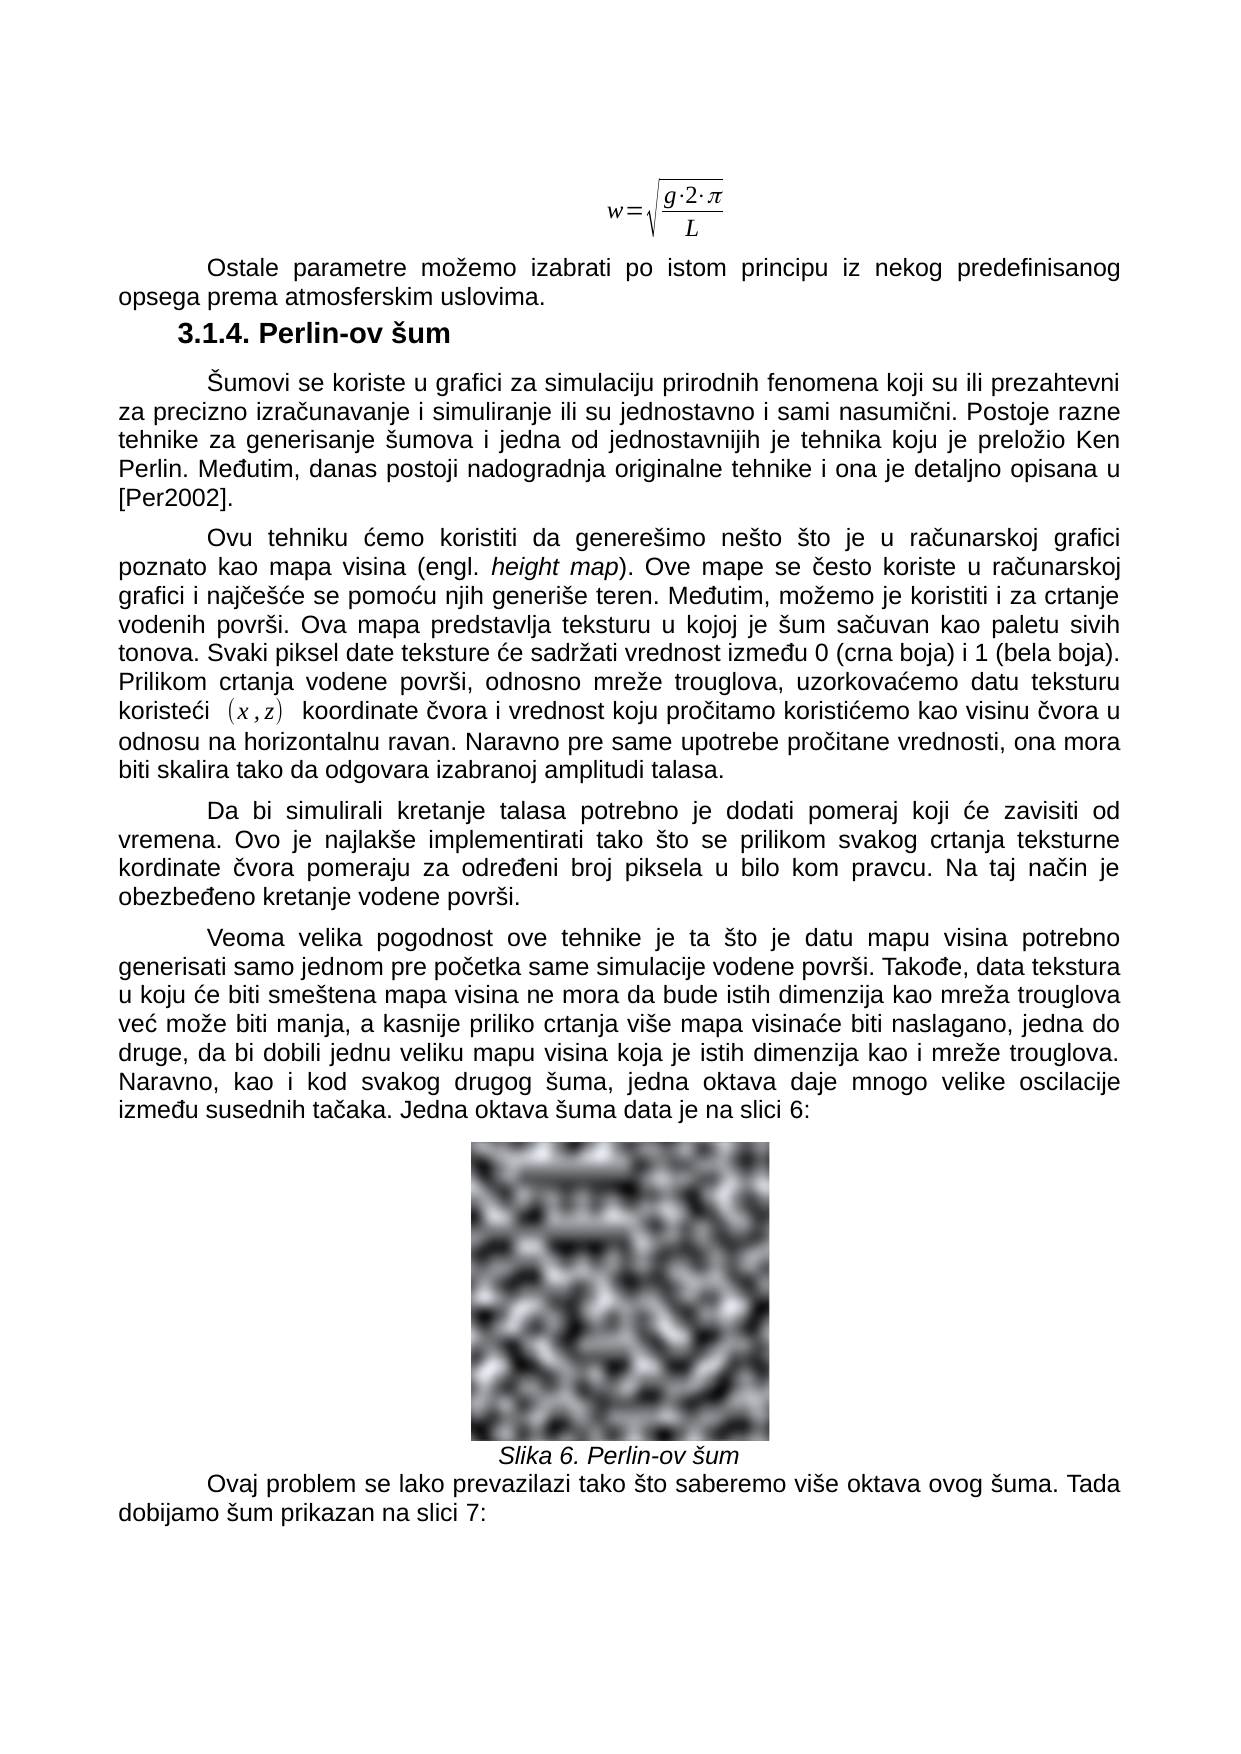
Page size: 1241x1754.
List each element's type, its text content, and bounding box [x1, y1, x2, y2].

text Da bi simulirali kretanje talasa potrebno je dodati pomeraj koji će zavisiti od vremena. Ovo je najlakše implementirati tako što se prilikom svakog crtanja teksturne kordinate čvora pomeraju za određeni broj piksela u bilo kom pravcu. Na taj način je obezbeđeno kretanje vodene površi. [118, 796, 1122, 911]
text Veoma velika pogodnost ove tehnike je ta što je datu mapu visina potrebno generisati samo jednom pre početka same simulacije vodene površi. Takođe, data tekstura u koju će biti smeštena mapa visina ne mora da bude istih dimenzija kao mreža trouglova već može biti manja, a kasnije priliko crtanja više mapa visinaće biti naslagano, jedna do druge, da bi dobili jednu veliku mapu visina koja je istih dimenzija kao i mreže trouglova. Naravno, kao i kod svakog drugog šuma, jedna oktava daje mnogo velike oscilacije između susednih tačaka. Jedna oktava šuma data je na slici 6: [118, 923, 1122, 1124]
text Ovaj problem se lako prevazilazi tako što saberemo više oktava ovog šuma. Tada dobijamo šum prikazan na slici 7: [118, 1130, 1122, 1527]
text Ostale parametre možemo izabrati po istom principu iz nekog predefinisanog opsega prema atmosferskim uslovima. [118, 253, 1122, 311]
text Ovu tehniku ćemo koristiti da generešimo nešto što je u računarskoj grafici poznato kao mapa visina (engl. height map). Ove mape se često koriste u računarskoj grafici i najčešće se pomoću njih generiše teren. Međutim, možemo je koristiti i za crtanje vodenih površi. Ova mapa predstavlja teksturu u kojoj je šum sačuvan kao paletu sivih tonova. Svaki piksel date teksture će sadržati vrednost između 0 (crna boja) i 1 (bela boja). Prilikom crtanja vodene površi, odnosno mreže trouglova, uzorkovaćemo datu teksturu koristećikoordinate čvora i vrednost koju pročitamo koristićemo kao visinu čvora u odnosu na horizontalnu ravan. Naravno pre same upotrebe pročitane vrednosti, ona mora biti skalira tako da odgovara izabranoj amplitudi talasa. [118, 523, 1122, 784]
subtitle Perlin-ov šum [177, 317, 1122, 350]
picture [471, 1142, 770, 1441]
text Šumovi se koriste u grafici za simulaciju prirodnih fenomena koji su ili prezahtevni za precizno izračunavanje i simuliranje ili su jednostavno i sami nasumični. Postoje razne tehnike za generisanje šumova i jedna od jednostavnijih je tehnika koju je preložio Ken Perlin. Međutim, danas postoji nadogradnja originalne tehnike i ona je detaljno opisana u [Per2002]. [118, 368, 1122, 512]
text Slika 6. Perlin-ov šum [438, 1441, 802, 1469]
